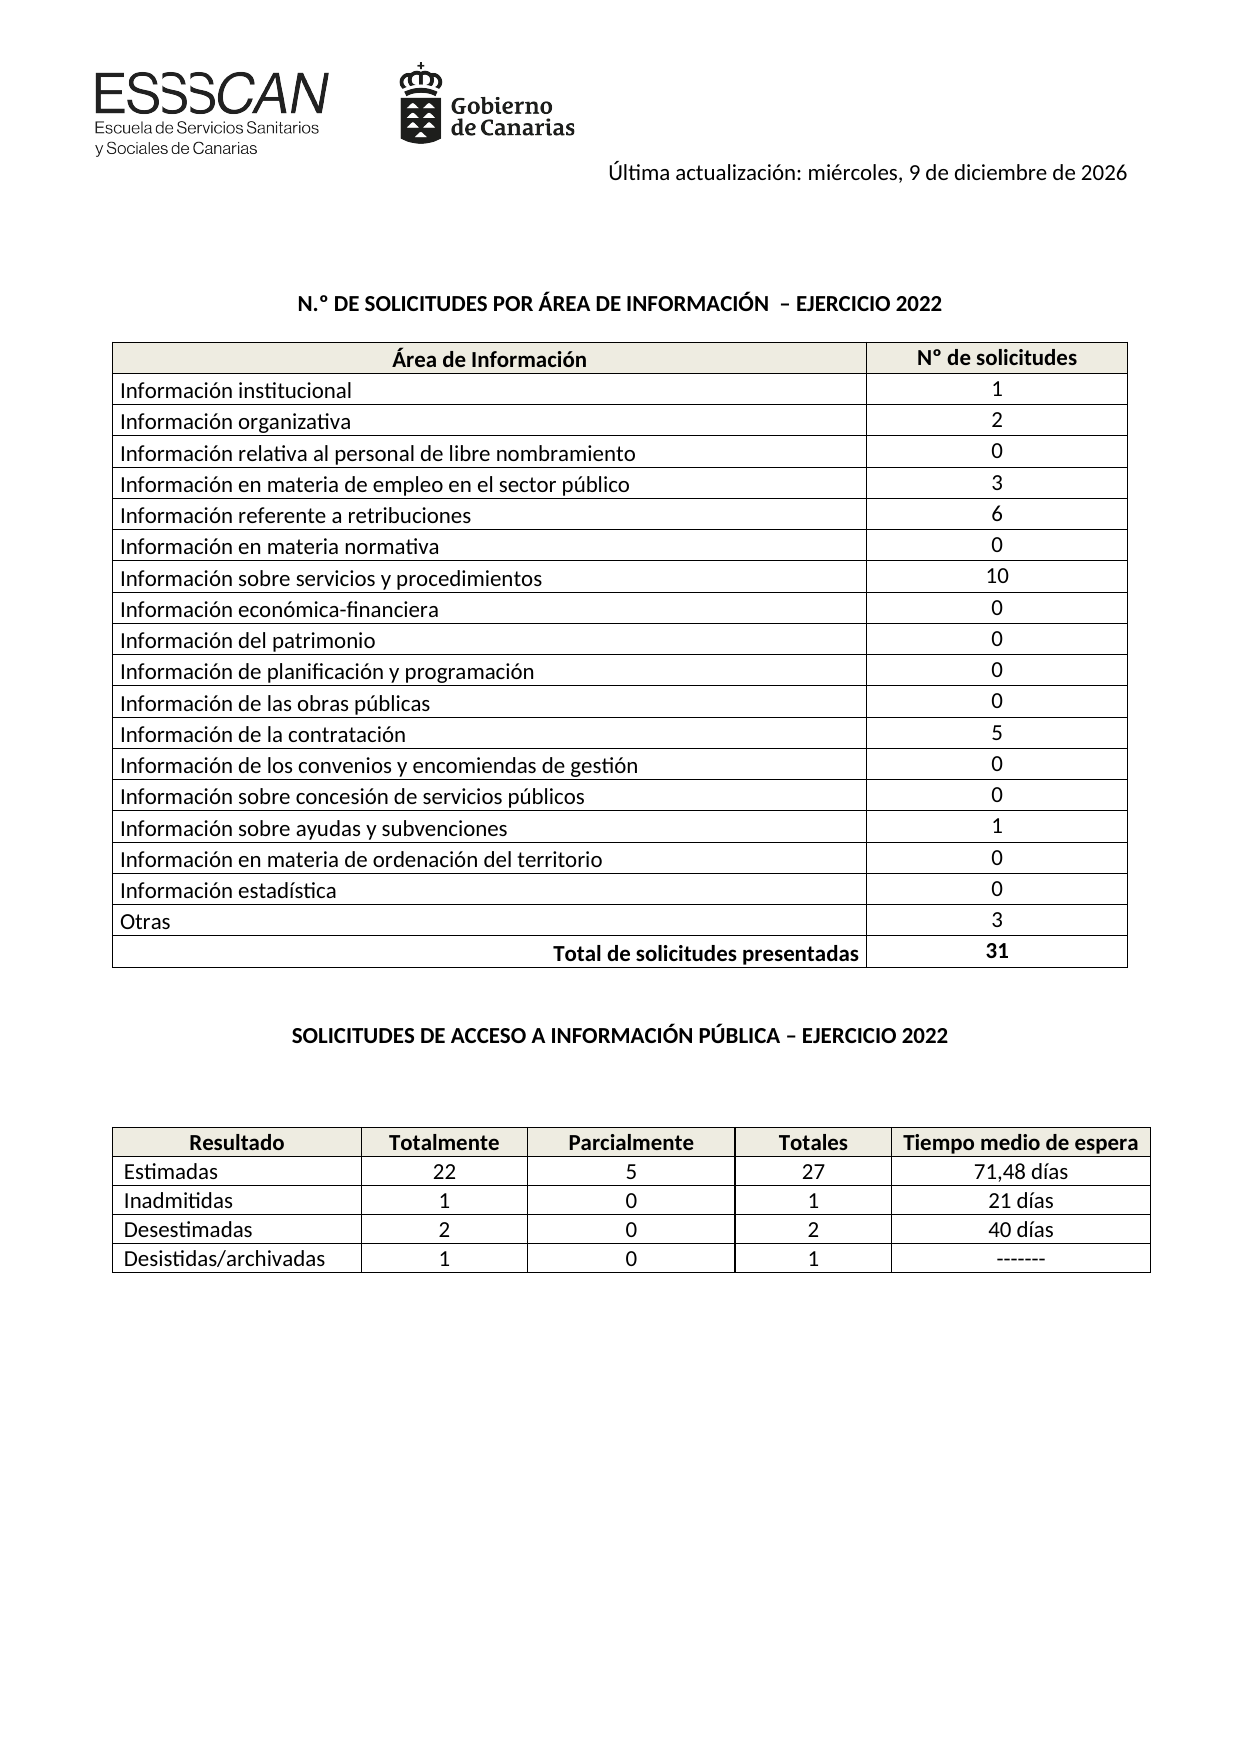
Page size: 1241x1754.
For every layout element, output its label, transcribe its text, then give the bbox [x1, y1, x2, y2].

table_cell 0 [867, 530, 1127, 560]
table_cell Información en materia de ordenación del territorio [113, 843, 866, 873]
table_cell 0 [528, 1186, 734, 1214]
table_cell 0 [867, 624, 1127, 654]
table_cell 1 [736, 1186, 891, 1214]
table_cell 0 [867, 780, 1127, 810]
table_cell 1 [362, 1186, 527, 1214]
table_cell Inadmitidas [113, 1186, 361, 1214]
table_header Área de Información [113, 343, 866, 373]
table_cell 0 [867, 749, 1127, 779]
table_cell Información estadística [113, 874, 866, 904]
table_cell Información de los convenios y encomiendas de gestión [113, 749, 866, 779]
table_cell 1 [736, 1244, 891, 1272]
table_cell 0 [867, 874, 1127, 904]
table_header Totalmente [362, 1128, 527, 1156]
table_cell Total de solicitudes presentadas [113, 936, 866, 967]
table_cell Información de las obras públicas [113, 686, 866, 717]
table_header Resultado [113, 1128, 361, 1156]
table_header Totales [736, 1128, 891, 1156]
text SOLICITUDES DE ACCESO A INFORMACIÓN PÚBLICA – EJERCICIO 2022 [112, 1021, 1128, 1049]
table_cell Información de la contratación [113, 718, 866, 748]
table_cell 6 [867, 499, 1127, 529]
table_cell Información relativa al personal de libre nombramiento [113, 436, 866, 467]
table_cell 2 [867, 405, 1127, 435]
table_cell Estimadas [113, 1157, 361, 1185]
table_cell 0 [867, 686, 1127, 717]
table_cell Información organizativa [113, 405, 866, 435]
table_cell 0 [867, 593, 1127, 623]
table_cell 10 [867, 561, 1127, 592]
table_cell 2 [362, 1215, 527, 1243]
table_cell Información sobre concesión de servicios públicos [113, 780, 866, 810]
table_cell 1 [867, 374, 1127, 404]
table_header Nº de solicitudes [867, 343, 1127, 373]
table_header Tiempo medio de espera [892, 1128, 1150, 1156]
table_cell 0 [867, 436, 1127, 467]
table_cell Información sobre servicios y procedimientos [113, 561, 866, 592]
table_cell Otras [113, 905, 866, 935]
table_cell Información institucional [113, 374, 866, 404]
table_cell 0 [867, 655, 1127, 685]
table_cell 5 [867, 718, 1127, 748]
table_cell 40 días [892, 1215, 1150, 1243]
table_cell 1 [362, 1244, 527, 1272]
table_cell Información de planificación y programación [113, 655, 866, 685]
text N.º DE SOLICITUDES POR ÁREA DE INFORMACIÓN – EJERCICIO 2022 [112, 289, 1128, 317]
table_cell Información en materia de empleo en el sector público [113, 468, 866, 498]
table_cell Información referente a retribuciones [113, 499, 866, 529]
table_cell 5 [528, 1157, 734, 1185]
table_cell 22 [362, 1157, 527, 1185]
table_cell Información económica-financiera [113, 593, 866, 623]
table_cell Información del patrimonio [113, 624, 866, 654]
table_cell Información sobre ayudas y subvenciones [113, 811, 866, 842]
table_cell 3 [867, 905, 1127, 935]
table_cell 21 días [892, 1186, 1150, 1214]
table_header Parcialmente [528, 1128, 734, 1156]
table_cell 71,48 días [892, 1157, 1150, 1185]
table_cell 31 [867, 936, 1127, 967]
table_cell 2 [736, 1215, 891, 1243]
table_cell 0 [528, 1244, 734, 1272]
table_cell Desistidas/archivadas [113, 1244, 361, 1272]
table_cell 27 [736, 1157, 891, 1185]
table_cell ------- [892, 1244, 1150, 1272]
table_cell 0 [867, 843, 1127, 873]
table_cell 3 [867, 468, 1127, 498]
table_cell 0 [528, 1215, 734, 1243]
table_cell Información en materia normativa [113, 530, 866, 560]
table_cell Desestimadas [113, 1215, 361, 1243]
table_cell 1 [867, 811, 1127, 842]
